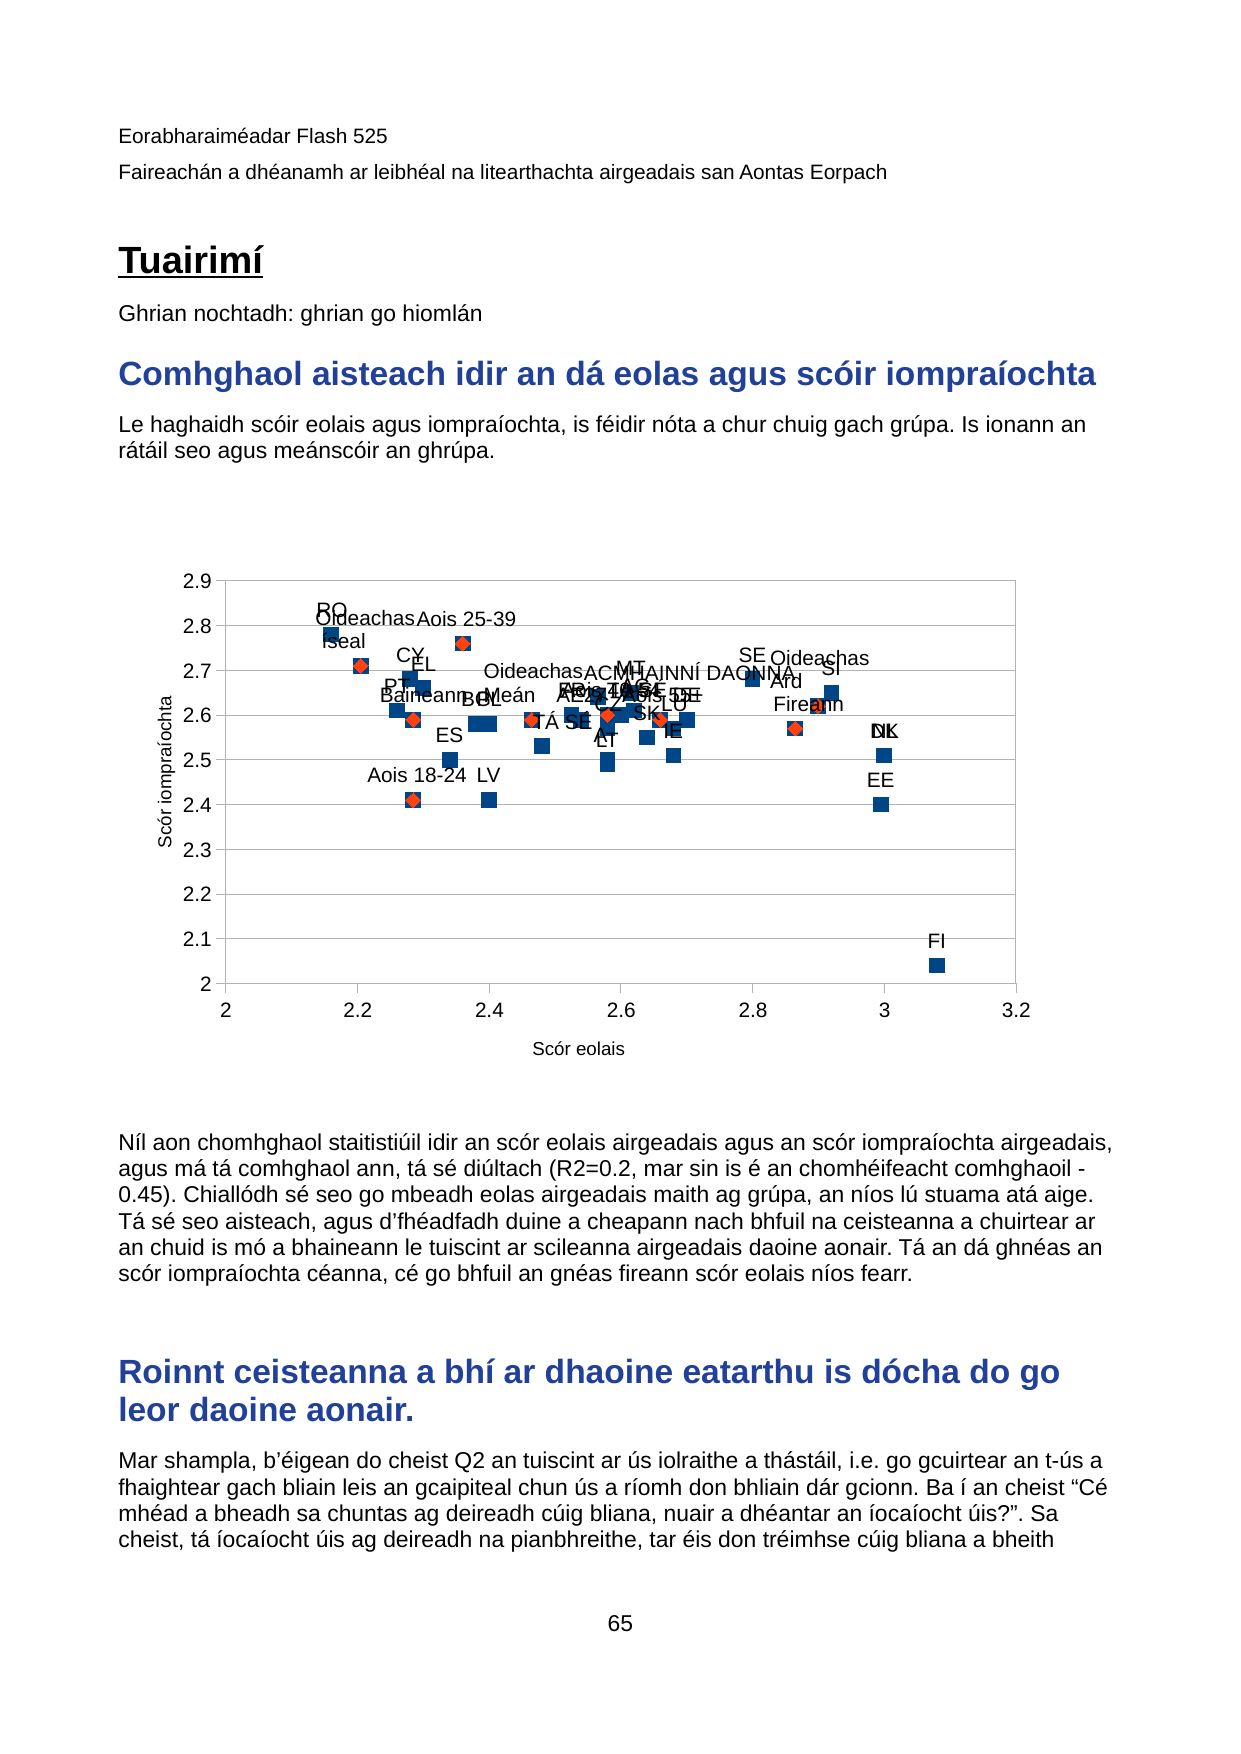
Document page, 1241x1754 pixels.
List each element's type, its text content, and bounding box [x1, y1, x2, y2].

text Ghrian nochtadh: ghrian go hiomlán [118, 300, 1122, 327]
subtitle Tuairimí [118, 238, 1122, 282]
text Le haghaidh scóir eolais agus iompraíochta, is féidir nóta a chur chuig gach grúpa. Is ionann an rátáil seo agus meánscóir an ghrúpa. [118, 411, 1122, 463]
text Níl aon chomhghaol staitistiúil idir an scór eolais airgeadais agus an scór iompraíochta airgeadais, agus má tá comhghaol ann, tá sé diúltach (R2=0.2, mar sin is é an chomhéifeacht comhghaoil -0.45). Chiallódh sé seo go mbeadh eolas airgeadais maith ag grúpa, an níos lú stuama atá aige. Tá sé seo aisteach, agus d’fhéadfadh duine a cheapann nach bhfuil na ceisteanna a chuirtear ar an chuid is mó a bhaineann le tuiscint ar scileanna airgeadais daoine aonair. Tá an dá ghnéas an scór iompraíochta céanna, cé go bhfuil an gnéas fireann scór eolais níos fearr. [118, 1128, 1122, 1287]
subtitle Roinnt ceisteanna a bhí ar dhaoine eatarthu is dócha do go leor daoine aonair. [118, 1352, 1122, 1429]
text Mar shampla, b’éigean do cheist Q2 an tuiscint ar ús iolraithe a thástáil, i.e. go gcuirtear an t-ús a fhaightear gach bliain leis an gcaipiteal chun ús a ríomh don bhliain dár gcionn. Ba í an cheist “Cé mhéad a bheadh sa chuntas ag deireadh cúig bliana, nuair a dhéantar an íocaíocht úis?”. Sa cheist, tá íocaíocht úis ag deireadh na pianbhreithe, tar éis don tréimhse cúig bliana a bheith [118, 1447, 1122, 1553]
subtitle Comhghaol aisteach idir an dá eolas agus scóir iompraíochta [118, 353, 1122, 392]
